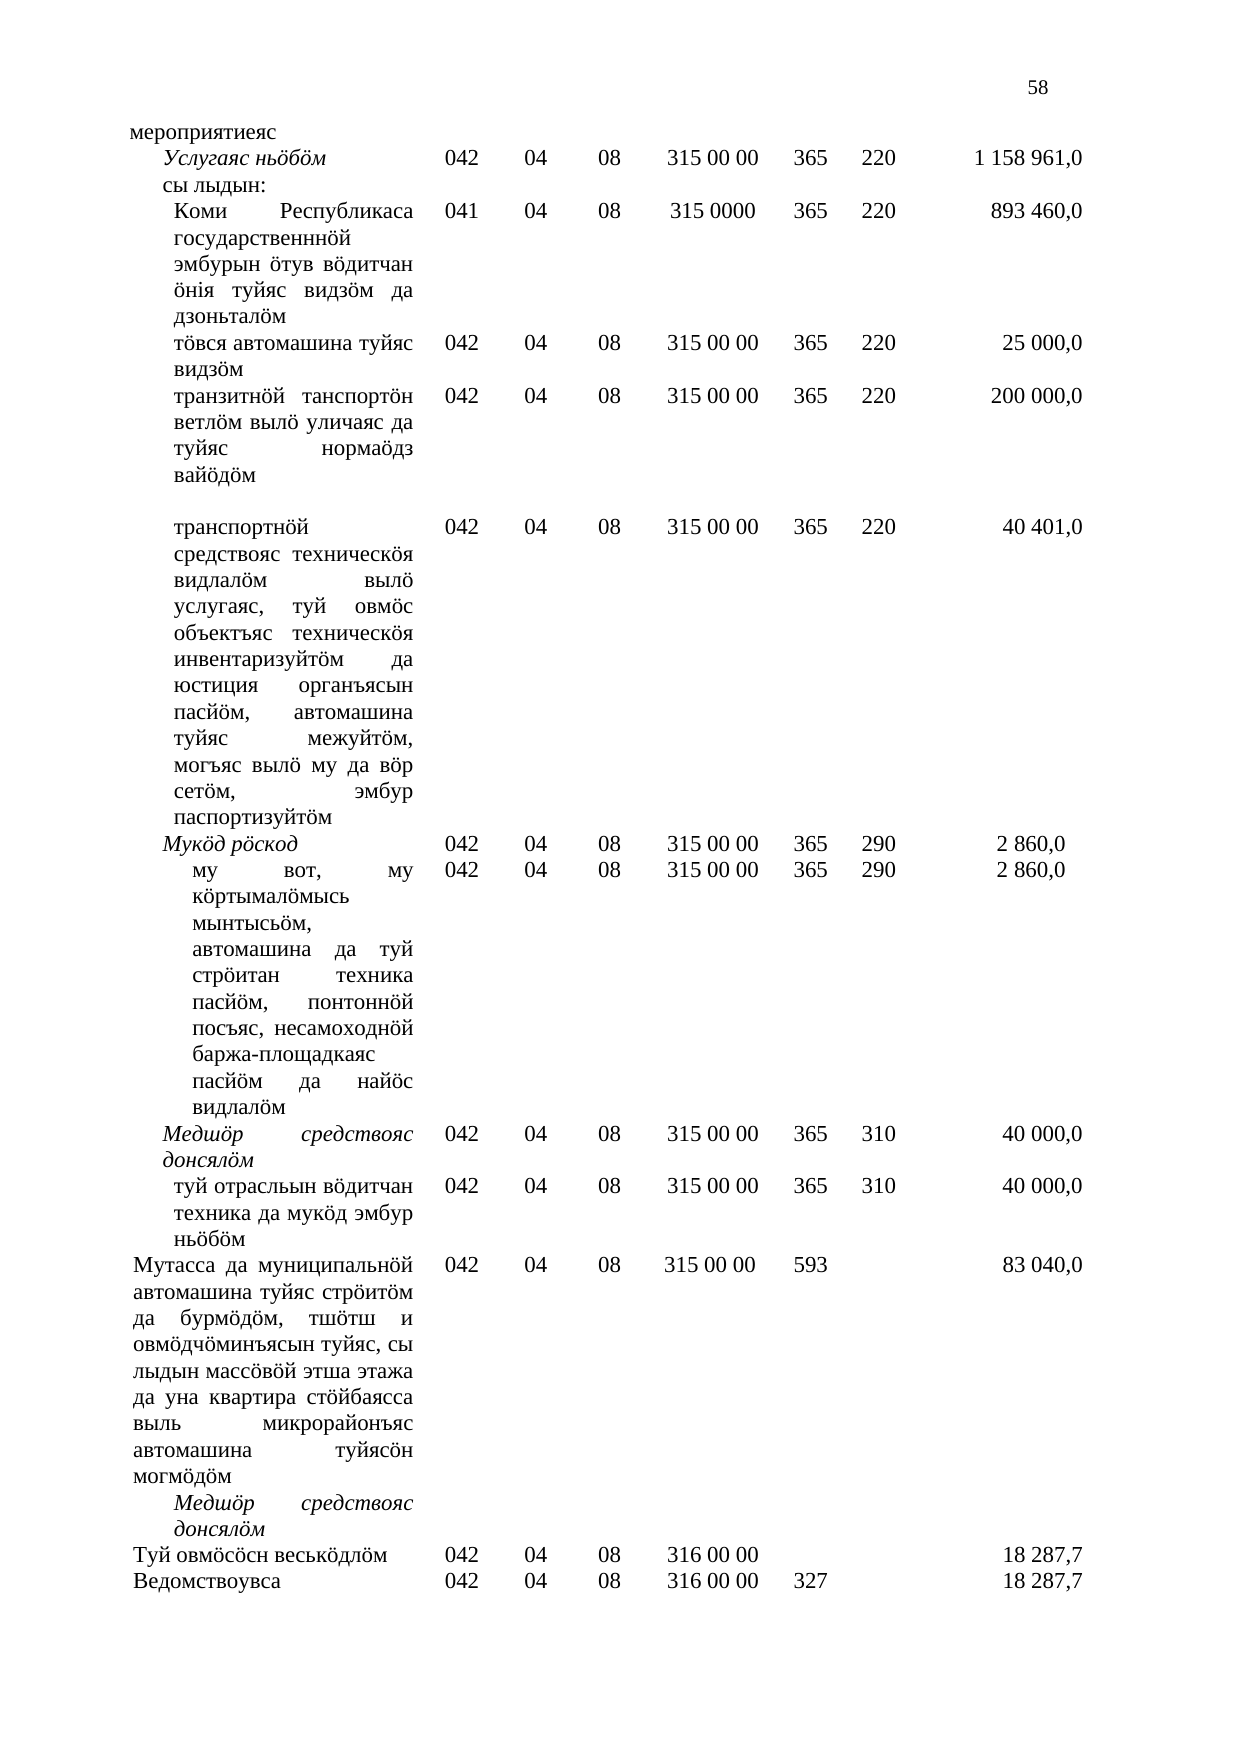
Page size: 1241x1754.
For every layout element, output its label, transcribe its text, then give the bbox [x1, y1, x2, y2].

table_cell [425, 1489, 498, 1541]
table_cell 04 [499, 1541, 572, 1568]
table_cell му вот, му кöртымалöмысь мынтысьöм, автомашина да туй стрöитан техника пасйöм, понтоннöй посъяс, несамоходнöй баржа-площадкаяс пасйöм да найöс видлалöм [118, 856, 425, 1119]
table_cell 220 [842, 145, 916, 171]
table_cell 365 [779, 514, 842, 830]
table_cell 327 [779, 1568, 842, 1594]
table_cell [573, 171, 646, 197]
table_cell 042 [425, 830, 498, 856]
table_cell транзитнöй танспортöн ветлöм вылö уличаяс да туйяс нормаöдз вайöдöм [118, 382, 425, 513]
table_cell 310 [842, 1120, 916, 1172]
table_cell 18 287,7 [916, 1568, 1094, 1594]
table_cell 365 [779, 145, 842, 171]
table_cell [646, 118, 779, 144]
table_cell Мутасса да муниципальнöй автомашина туйяс стрöитöм да бурмöдöм, тшöтш и овмöдчöминъясын туйяс, сы лыдын массöвöй этша этажа да уна квартира стöйбаясса выль микрорайонъяс автомашина туйясöн могмöдöм [118, 1251, 425, 1488]
table_cell 08 [573, 329, 646, 382]
table_cell [573, 118, 646, 144]
table_cell туй отрасльын вöдитчан техника да мукöд эмбур ньöбöм [118, 1172, 425, 1251]
table_cell 25 000,0 [916, 329, 1094, 382]
table_cell 04 [499, 1251, 572, 1488]
table_cell 310 [842, 1172, 916, 1251]
table_cell 316 00 00 [646, 1541, 779, 1568]
table_cell 08 [573, 1251, 646, 1488]
table_cell 893 460,0 [916, 197, 1094, 329]
table_cell 2 860,0 [916, 830, 1094, 856]
table_cell Мукöд рöскод [118, 830, 425, 856]
table_cell [916, 118, 1094, 144]
table_cell 593 [779, 1251, 842, 1488]
table_cell 83 040,0 [916, 1251, 1094, 1488]
table_cell Ведомствоувса [118, 1568, 425, 1594]
table_cell 08 [573, 145, 646, 171]
table_cell тöвся автомашина туйяс видзöм [118, 329, 425, 382]
table_cell 04 [499, 1172, 572, 1251]
table_cell 042 [425, 1120, 498, 1172]
table_cell 04 [499, 382, 572, 513]
table_cell 40 000,0 [916, 1120, 1094, 1172]
table_cell [425, 118, 498, 144]
table_cell [425, 171, 498, 197]
table_cell 18 287,7 [916, 1541, 1094, 1568]
table_cell 042 [425, 329, 498, 382]
table_cell 08 [573, 830, 646, 856]
table_cell 40 000,0 [916, 1172, 1094, 1251]
table_cell [646, 171, 779, 197]
table_cell 042 [425, 145, 498, 171]
table_cell 315 00 00 [646, 1172, 779, 1251]
table_cell 315 00 00 [646, 1251, 779, 1488]
table_cell [842, 118, 916, 144]
table_cell Медшöр средствояс донсялöм [118, 1120, 425, 1172]
table_cell 08 [573, 1172, 646, 1251]
table_cell 365 [779, 856, 842, 1119]
table_cell [842, 1489, 916, 1541]
table_cell 220 [842, 197, 916, 329]
table_cell 04 [499, 514, 572, 830]
table_cell [573, 1489, 646, 1541]
table_cell 04 [499, 145, 572, 171]
table_cell 315 00 00 [646, 382, 779, 513]
table_cell 220 [842, 514, 916, 830]
table_cell 365 [779, 382, 842, 513]
table_cell [646, 1489, 779, 1541]
table_cell 40 401,0 [916, 514, 1094, 830]
table_cell 042 [425, 856, 498, 1119]
table_cell 08 [573, 1120, 646, 1172]
table_cell [842, 1541, 916, 1568]
table_cell транспортнöй средствояс техническöя видлалöм вылö услугаяс, туй овмöс объектъяс техническöя инвентаризуйтöм да юстиция органъясын пасйöм, автомашина туйяс межуйтöм, могъяс вылö му да вöр сетöм, эмбур паспортизуйтöм [118, 514, 425, 830]
table_cell 08 [573, 514, 646, 830]
table_cell 042 [425, 1172, 498, 1251]
table_cell 315 00 00 [646, 145, 779, 171]
table_cell 08 [573, 197, 646, 329]
table_cell 04 [499, 197, 572, 329]
table_cell 042 [425, 514, 498, 830]
table_cell 04 [499, 1120, 572, 1172]
table_cell [842, 171, 916, 197]
table_cell 04 [499, 830, 572, 856]
table_cell 315 00 00 [646, 856, 779, 1119]
table_cell 290 [842, 856, 916, 1119]
table_cell Коми Республикаса государственннöй эмбурын öтув вöдитчан öнiя туйяс видзöм да дзоньталöм [118, 197, 425, 329]
table_cell [779, 1489, 842, 1541]
table_cell 04 [499, 329, 572, 382]
table_cell 365 [779, 329, 842, 382]
table_cell 1 158 961,0 [916, 145, 1094, 171]
table_cell 042 [425, 382, 498, 513]
table_cell 2 860,0 [916, 856, 1094, 1119]
table_cell 365 [779, 830, 842, 856]
table_cell Услугаяс ньöбöм [118, 145, 425, 171]
table_cell 365 [779, 1120, 842, 1172]
table_cell 04 [499, 856, 572, 1119]
table_cell 08 [573, 856, 646, 1119]
table_cell 200 000,0 [916, 382, 1094, 513]
table_cell [779, 171, 842, 197]
table_cell [499, 1489, 572, 1541]
table_cell 290 [842, 830, 916, 856]
table_cell [499, 118, 572, 144]
table_cell 042 [425, 1568, 498, 1594]
table_cell 315 0000 [646, 197, 779, 329]
table_cell 315 00 00 [646, 1120, 779, 1172]
table_cell [916, 1489, 1094, 1541]
table_cell 08 [573, 1568, 646, 1594]
table_cell 042 [425, 1251, 498, 1488]
table_cell [779, 118, 842, 144]
table_cell [842, 1251, 916, 1488]
table_cell 365 [779, 197, 842, 329]
table_cell 315 00 00 [646, 830, 779, 856]
table_cell 08 [573, 382, 646, 513]
table_cell 315 00 00 [646, 514, 779, 830]
table_cell 365 [779, 1172, 842, 1251]
table_cell [842, 1568, 916, 1594]
table_cell 315 00 00 [646, 329, 779, 382]
table_cell мероприятиеяс [118, 118, 425, 144]
table_cell Туй овмöсöсн веськöдлöм [118, 1541, 425, 1568]
table_cell 08 [573, 1541, 646, 1568]
table_cell 220 [842, 329, 916, 382]
table_cell 316 00 00 [646, 1568, 779, 1594]
table_cell 220 [842, 382, 916, 513]
table_cell [916, 171, 1094, 197]
table_cell [499, 171, 572, 197]
table_cell [779, 1541, 842, 1568]
table_cell 042 [425, 1541, 498, 1568]
table_cell 041 [425, 197, 498, 329]
table_cell 04 [499, 1568, 572, 1594]
table_cell сы лыдын: [118, 171, 425, 197]
table_cell Медшöр средствояс донсялöм [118, 1489, 425, 1541]
